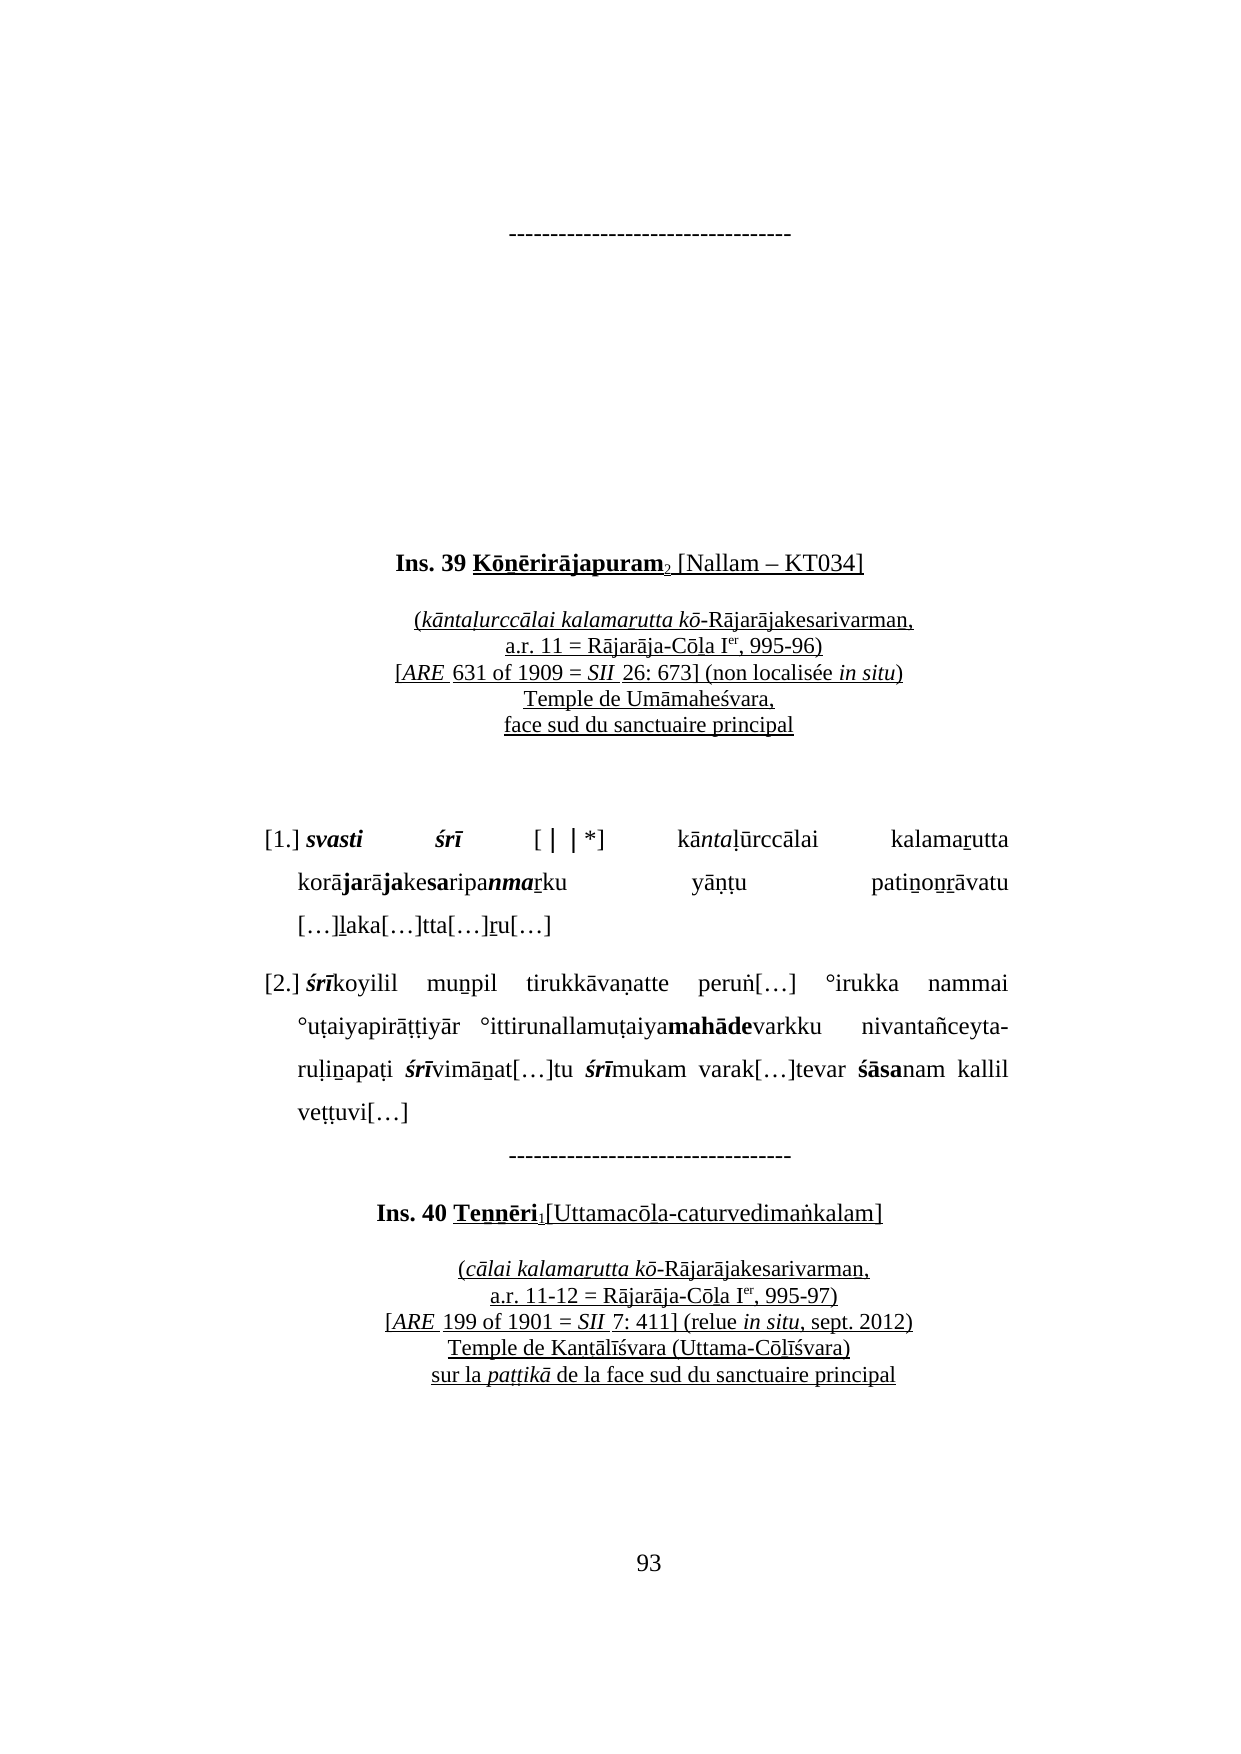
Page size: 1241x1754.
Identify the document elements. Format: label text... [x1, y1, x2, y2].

text (kāntaḷurccālai kalamaṟutta kō-Rājarājakesarivarmaṉ, a.r. 11 = Rājarāja-Cōḻa Ier, 995-96) [266, 606, 1061, 659]
text ---------------------------------- [297, 1140, 1003, 1169]
text sur la paṭṭikā de la face sud du sanctuaire principal [236, 1361, 1060, 1387]
text face sud du sanctuaire principal [265, 711, 1033, 738]
text [ARE 199 of 1901 = SII 7: 411] (relue in situ, sept. 2012) [265, 1308, 1033, 1334]
text ---------------------------------- [296, 218, 1004, 247]
text Ins. 39 Kōṉērirājapuram2 [Nallam – KT034] [249, 548, 1009, 577]
text [1.] svasti śrī [❘❘*] kāntaḷūrccālai kalamaṟutta korājarājakesaripanmaṟku yāṇṭu patiṉoṉṟāvatu […]ḻaka[…]tta[…]ṟu[…] [264, 824, 1009, 939]
text [ARE 631 of 1909 = SII 26: 673] (non localisée in situ) [265, 659, 1033, 685]
text Temple de Kaṇṭālīśvara (Uttama-Cōḻīśvara) [265, 1334, 1033, 1361]
text [2.] śrīkoyilil muṉpil tirukkāvaṇatte peruṅ[…] °irukka nammai °uṭaiyapirāṭṭiyār °ittirunallamuṭaiyamahādevarkku nivantañceyta-ruḷiṉapaṭi śrīvimāṉat[…]tu śrīmukam varak[…]tevar śāsanam kallil veṭṭuvi[…] [264, 968, 1009, 1126]
text (cālai kalamaṟutta kō-Rājarājakesarivarmaṉ, a.r. 11-12 = Rājarāja-Cōḻa Ier, 995-97) [266, 1255, 1061, 1308]
text Temple de Umāmaheśvara, [265, 685, 1033, 711]
text Ins. 40 Teṉṉēri1[Uttamacōḻa-caturvedimaṅkalam] [249, 1198, 1009, 1227]
